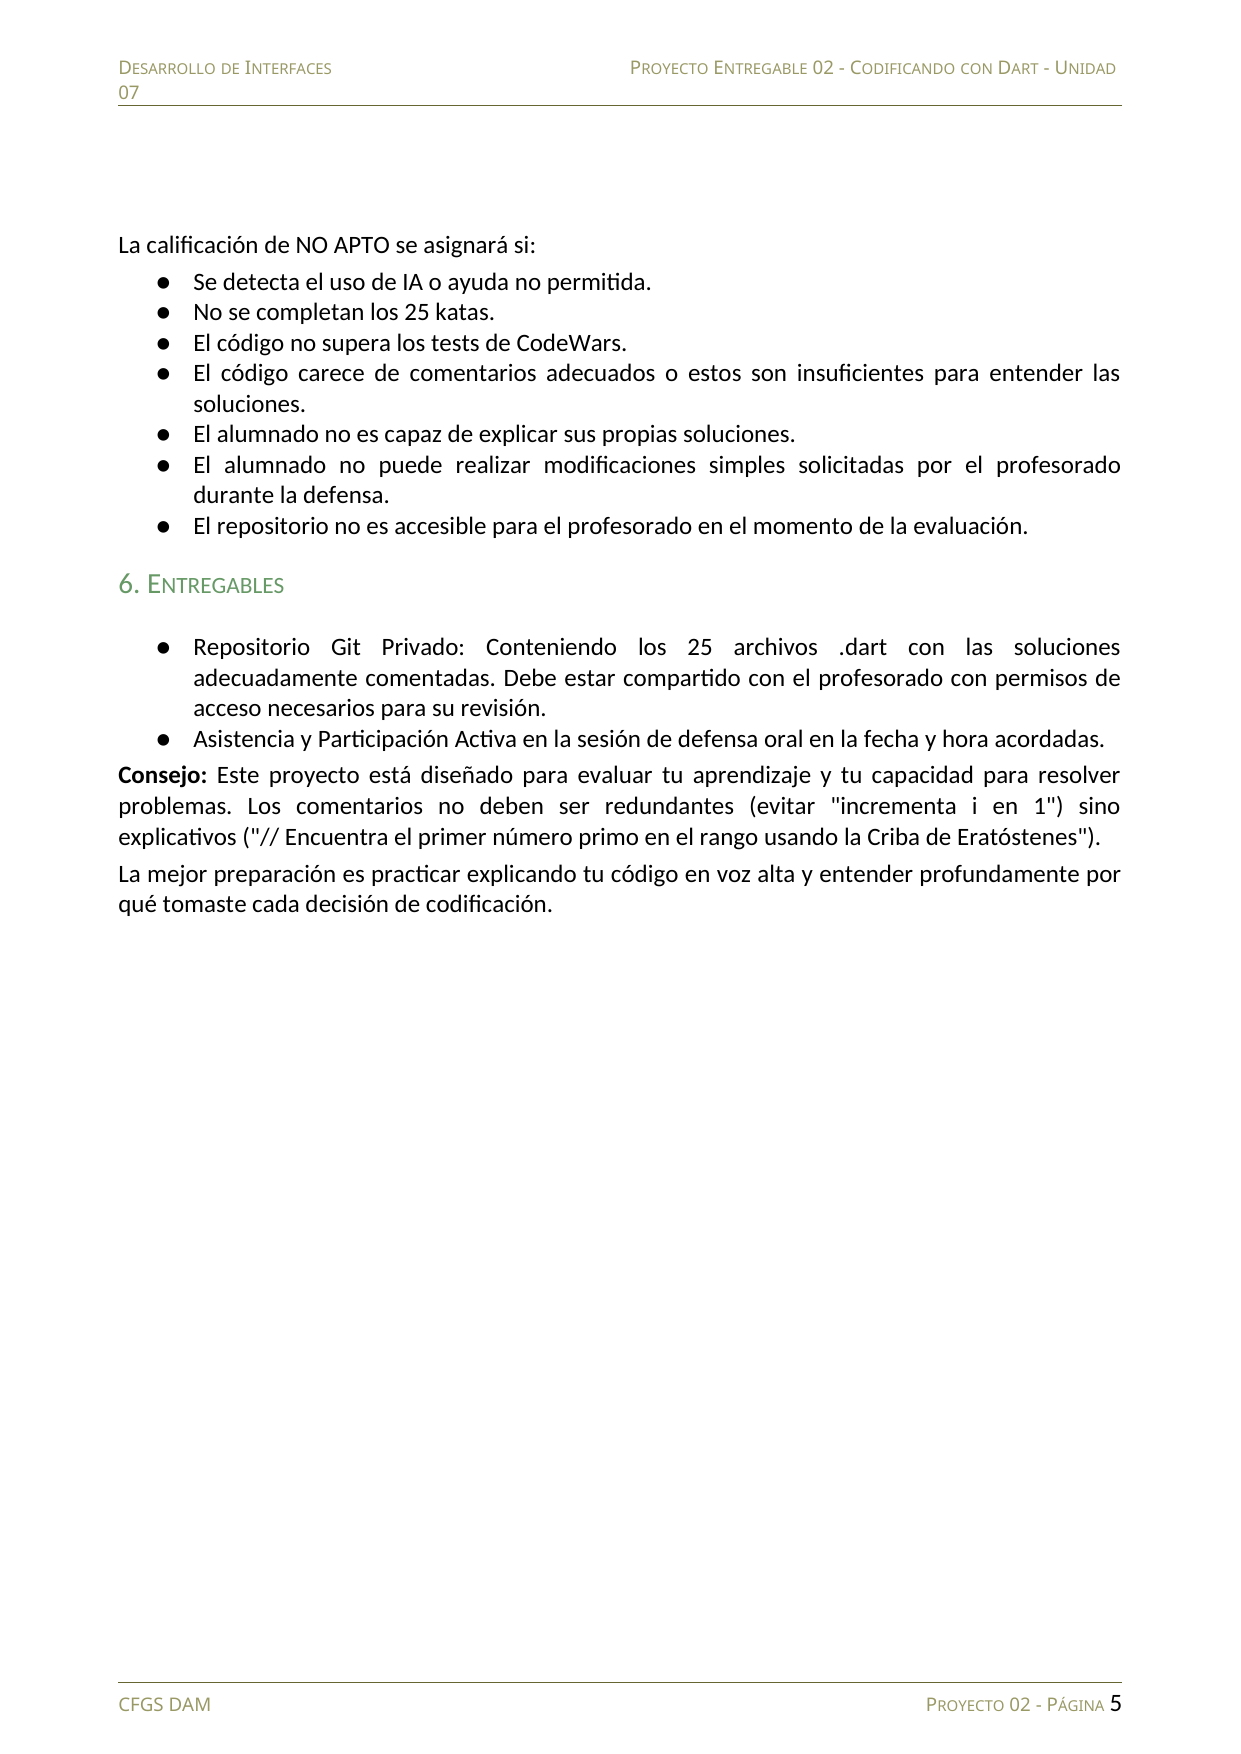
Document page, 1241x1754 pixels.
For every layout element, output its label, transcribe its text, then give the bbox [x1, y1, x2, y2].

subtitle 6. Entregables [118, 565, 1122, 601]
list Se detecta el uso de IA o ayuda no permitida. [156, 266, 1122, 296]
list Asistencia y Participación Activa en la sesión de defensa oral en la fecha y hora acordadas. [156, 723, 1122, 753]
list El repositorio no es accesible para el profesorado en el momento de la evaluación. [156, 510, 1122, 541]
list El código no supera los tests de CodeWars. [156, 327, 1122, 357]
list Repositorio Git Privado: Conteniendo los 25 archivos .dart con las soluciones adecuadamente comentadas. Debe estar compartido con el profesorado con permisos de acceso necesarios para su revisión. [156, 631, 1122, 723]
list No se completan los 25 katas. [156, 296, 1122, 327]
list El alumnado no puede realizar modificaciones simples solicitadas por el profesorado durante la defensa. [156, 449, 1122, 510]
text La calificación de NO APTO se asignará si: [118, 229, 1122, 259]
list El alumnado no es capaz de explicar sus propias soluciones. [156, 418, 1122, 449]
list El código carece de comentarios adecuados o estos son insuficientes para entender las soluciones. [156, 357, 1122, 418]
text La mejor preparación es practicar explicando tu código en voz alta y entender profundamente por qué tomaste cada decisión de codificación. [118, 858, 1122, 919]
text Consejo: Este proyecto está diseñado para evaluar tu aprendizaje y tu capacidad para resolver problemas. Los comentarios no deben ser redundantes (evitar "incrementa i en 1") sino explicativos ("// Encuentra el primer número primo en el rango usando la Criba de Eratóstenes"). [118, 760, 1122, 851]
